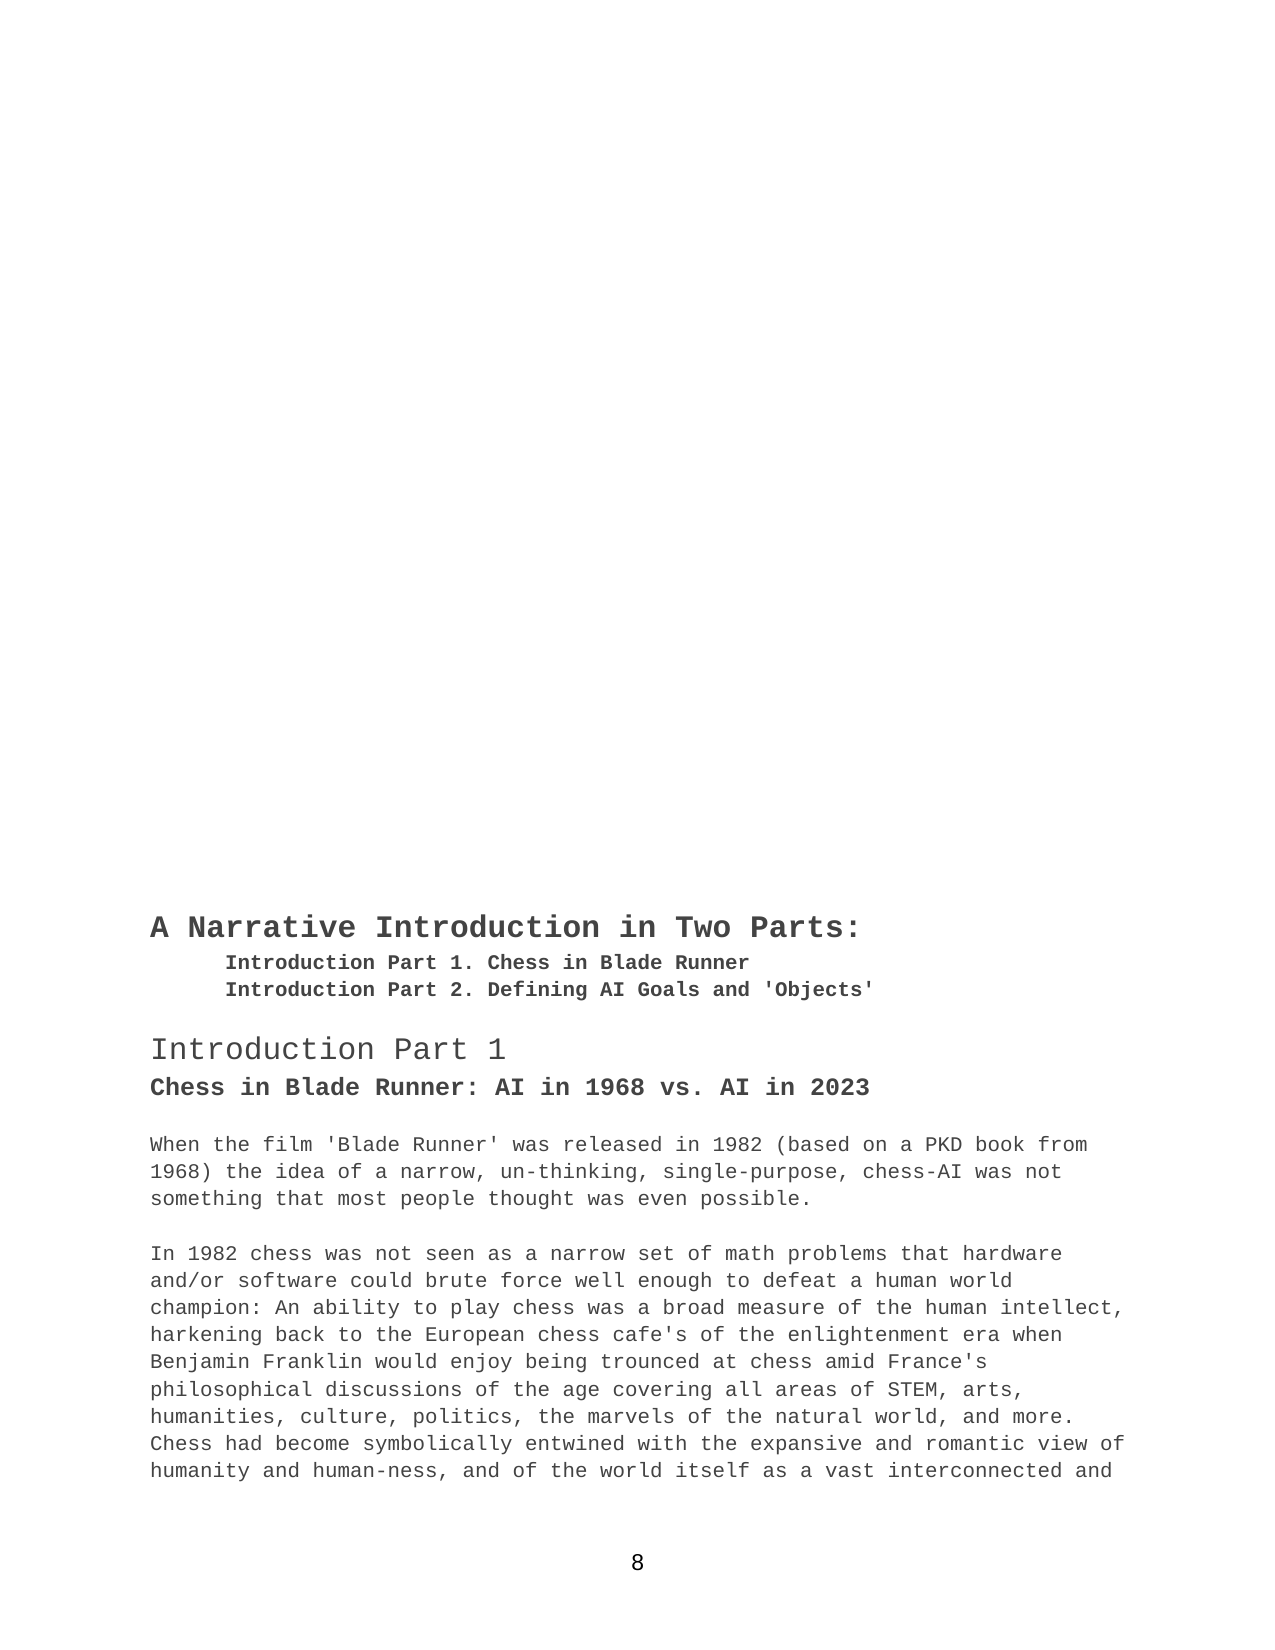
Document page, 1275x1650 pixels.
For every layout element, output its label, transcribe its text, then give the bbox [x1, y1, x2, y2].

text In 1982 chess was not seen as a narrow set of math problems that hardware and/or software could brute force well enough to defeat a human world champion: An ability to play chess was a broad measure of the human intellect, harkening back to the European chess cafe's of the enlightenment era when Benjamin Franklin would enjoy being trounced at chess amid France's philosophical discussions of the age covering all areas of STEM, arts, humanities, culture, politics, the marvels of the natural world, and more. Chess had become symbolically entwined with the expansive and romantic view of humanity and human-ness, and of the world itself as a vast interconnected and [150, 1243, 1125, 1484]
text Introduction Part 1 [150, 1033, 1125, 1069]
text When the film 'Blade Runner' was released in 1982 (based on a PKD book from 1968) the idea of a narrow, un-thinking, single-purpose, chess-AI was not something that most people thought was even possible. [150, 1134, 1125, 1212]
text Introduction Part 2. Defining AI Goals and 'Objects' [150, 979, 1125, 1003]
text A Narrative Introduction in Two Parts: [150, 911, 1125, 947]
text Chess in Blade Runner: AI in 1968 vs. AI in 2023 [150, 1074, 1125, 1103]
text Introduction Part 1. Chess in Blade Runner [150, 952, 1125, 976]
